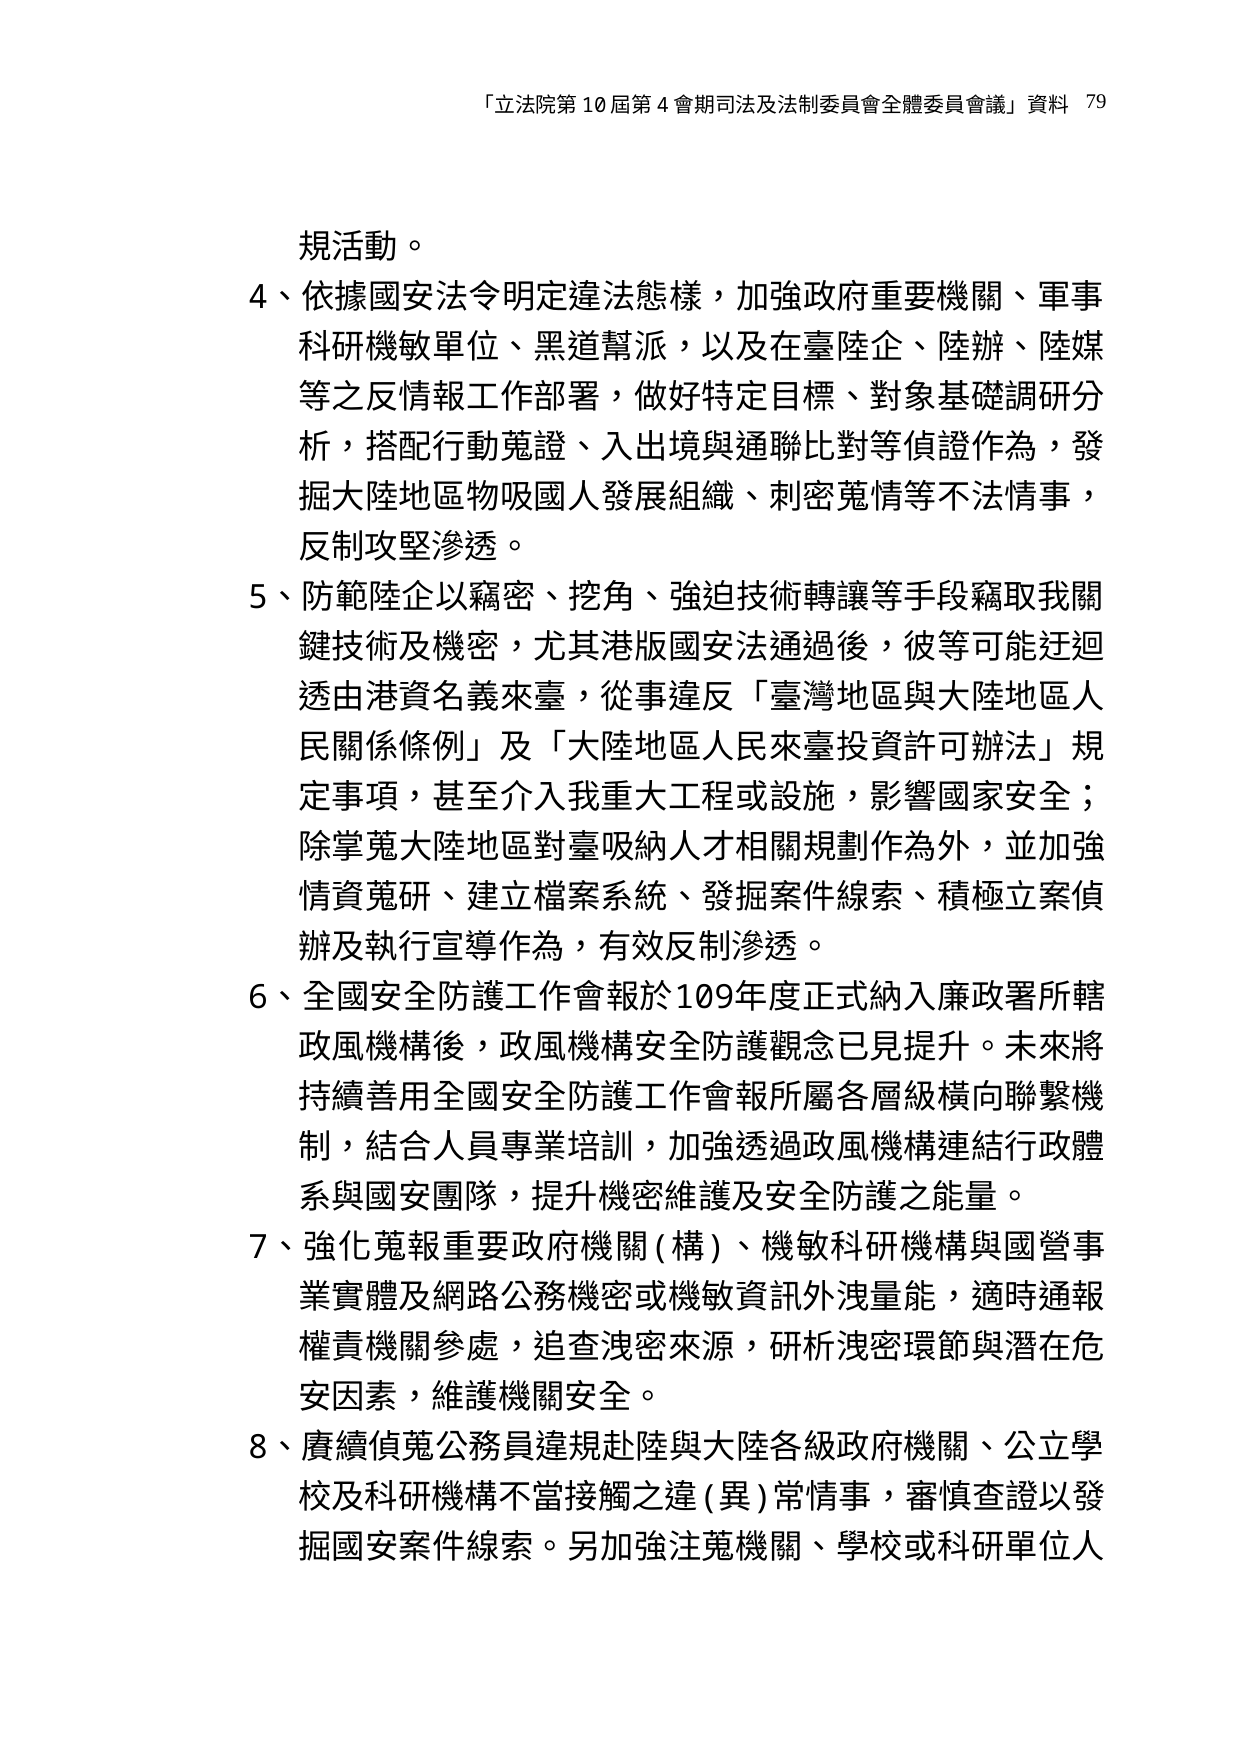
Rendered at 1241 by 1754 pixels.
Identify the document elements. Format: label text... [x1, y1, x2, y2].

text 6、全國安全防護工作會報於109年度正式納入廉政署所轄政風機構後，政風機構安全防護觀念已見提升。未來將持續善用全國安全防護工作會報所屬各層級橫向聯繫機制，結合人員專業培訓，加強透過政風機構連結行政體系與國安團隊，提升機密維護及安全防護之能量。 [248, 969, 1106, 1219]
text 5、防範陸企以竊密、挖角、強迫技術轉讓等手段竊取我關鍵技術及機密，尤其港版國安法通過後，彼等可能迂迴透由港資名義來臺，從事違反「臺灣地區與大陸地區人民關係條例」及「大陸地區人民來臺投資許可辦法」規定事項，甚至介入我重大工程或設施，影響國家安全；除掌蒐大陸地區對臺吸納人才相關規劃作為外，並加強情資蒐研、建立檔案系統、發掘案件線索、積極立案偵辦及執行宣導作為，有效反制滲透。 [248, 569, 1106, 969]
text 7、強化蒐報重要政府機關(構)、機敏科研機構與國營事業實體及網路公務機密或機敏資訊外洩量能，適時通報權責機關參處，追查洩密來源，研析洩密環節與潛在危安因素，維護機關安全。 [248, 1219, 1106, 1419]
text 4、依據國安法令明定違法態樣，加強政府重要機關、軍事科研機敏單位、黑道幫派，以及在臺陸企、陸辦、陸媒等之反情報工作部署，做好特定目標、對象基礎調研分析，搭配行動蒐證、入出境與通聯比對等偵證作為，發掘大陸地區物吸國人發展組織、刺密蒐情等不法情事，反制攻堅滲透。 [248, 269, 1106, 569]
text 8、賡續偵蒐公務員違規赴陸與大陸各級政府機關、公立學校及科研機構不當接觸之違(異)常情事，審慎查證以發掘國安案件線索。另加強注蒐機關、學校或科研單位人 [248, 1419, 1106, 1569]
text 規活動。 [248, 219, 1106, 269]
